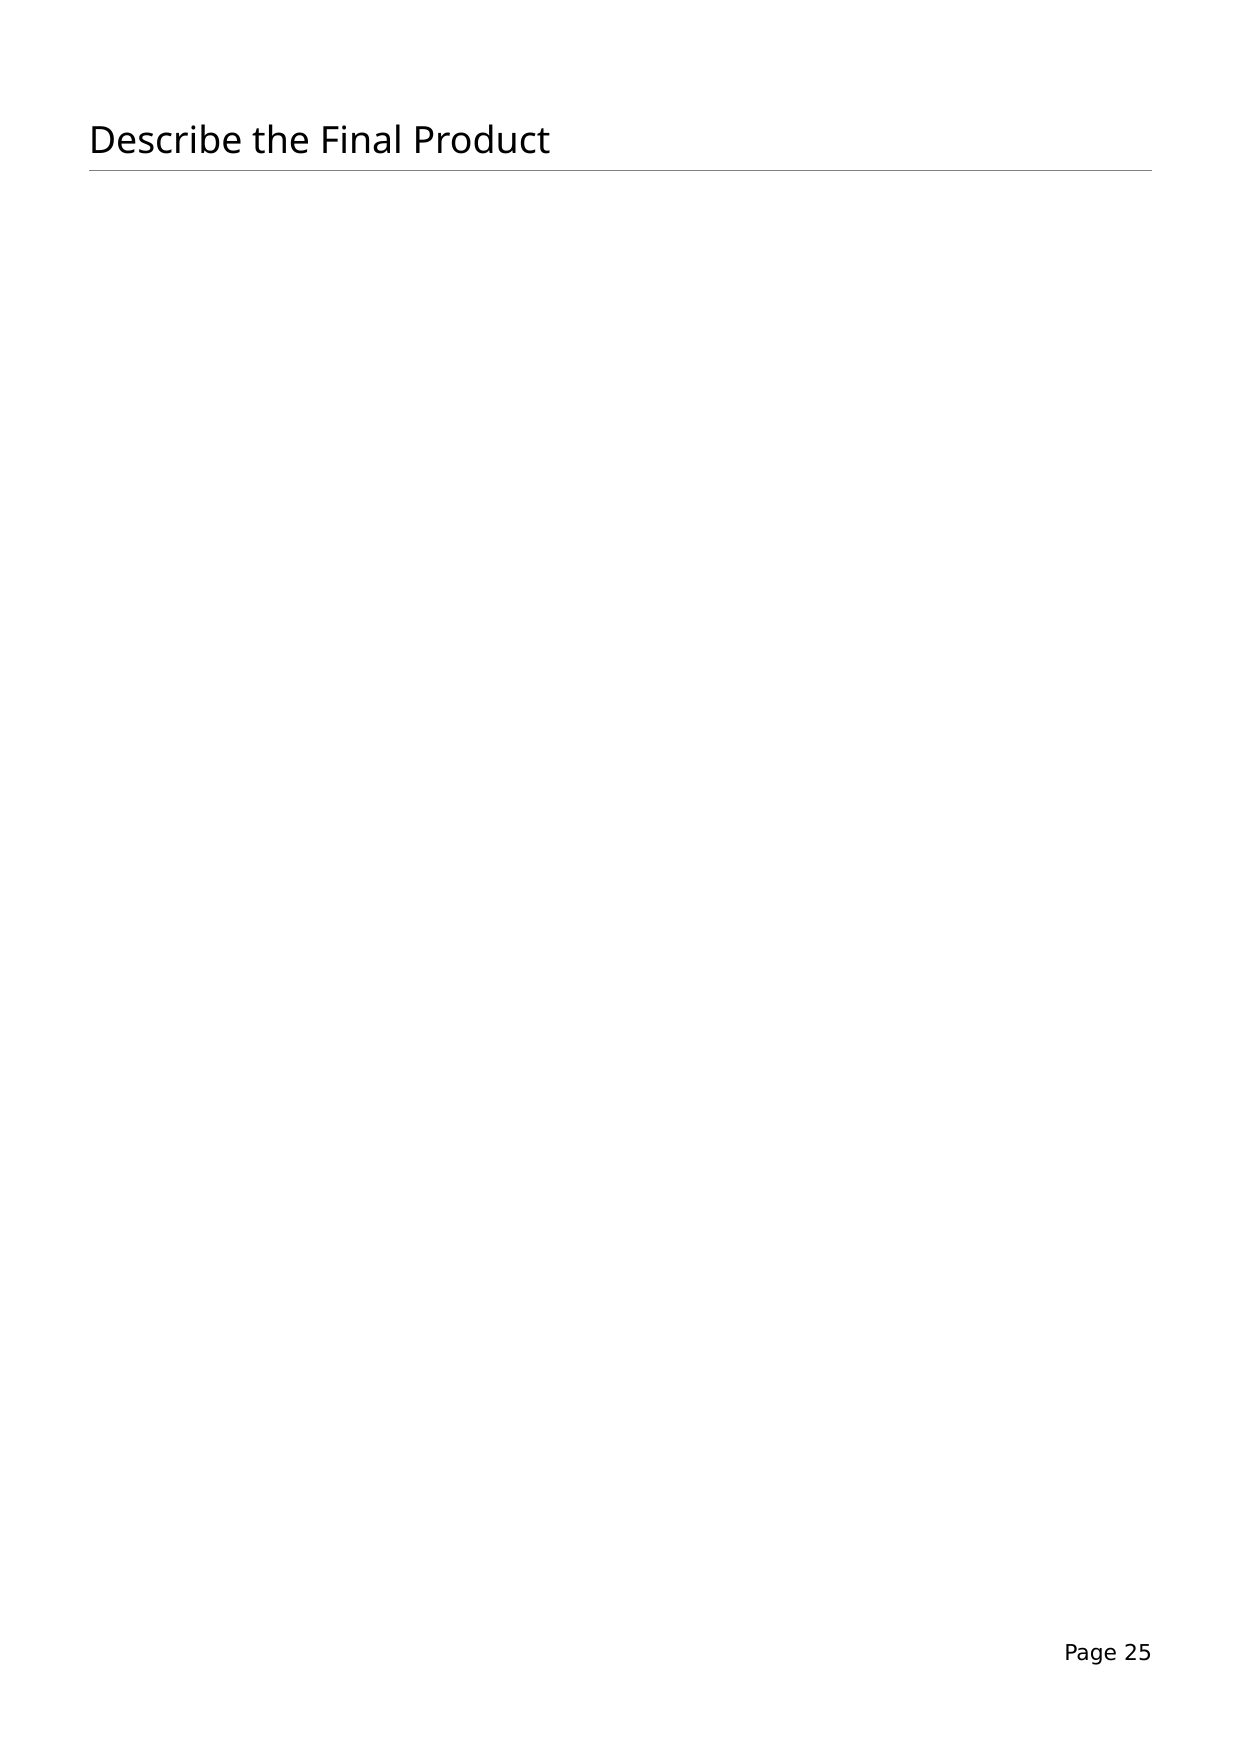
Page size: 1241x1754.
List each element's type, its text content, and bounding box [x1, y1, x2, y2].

subtitle Describe the Final Product [88, 113, 1152, 171]
